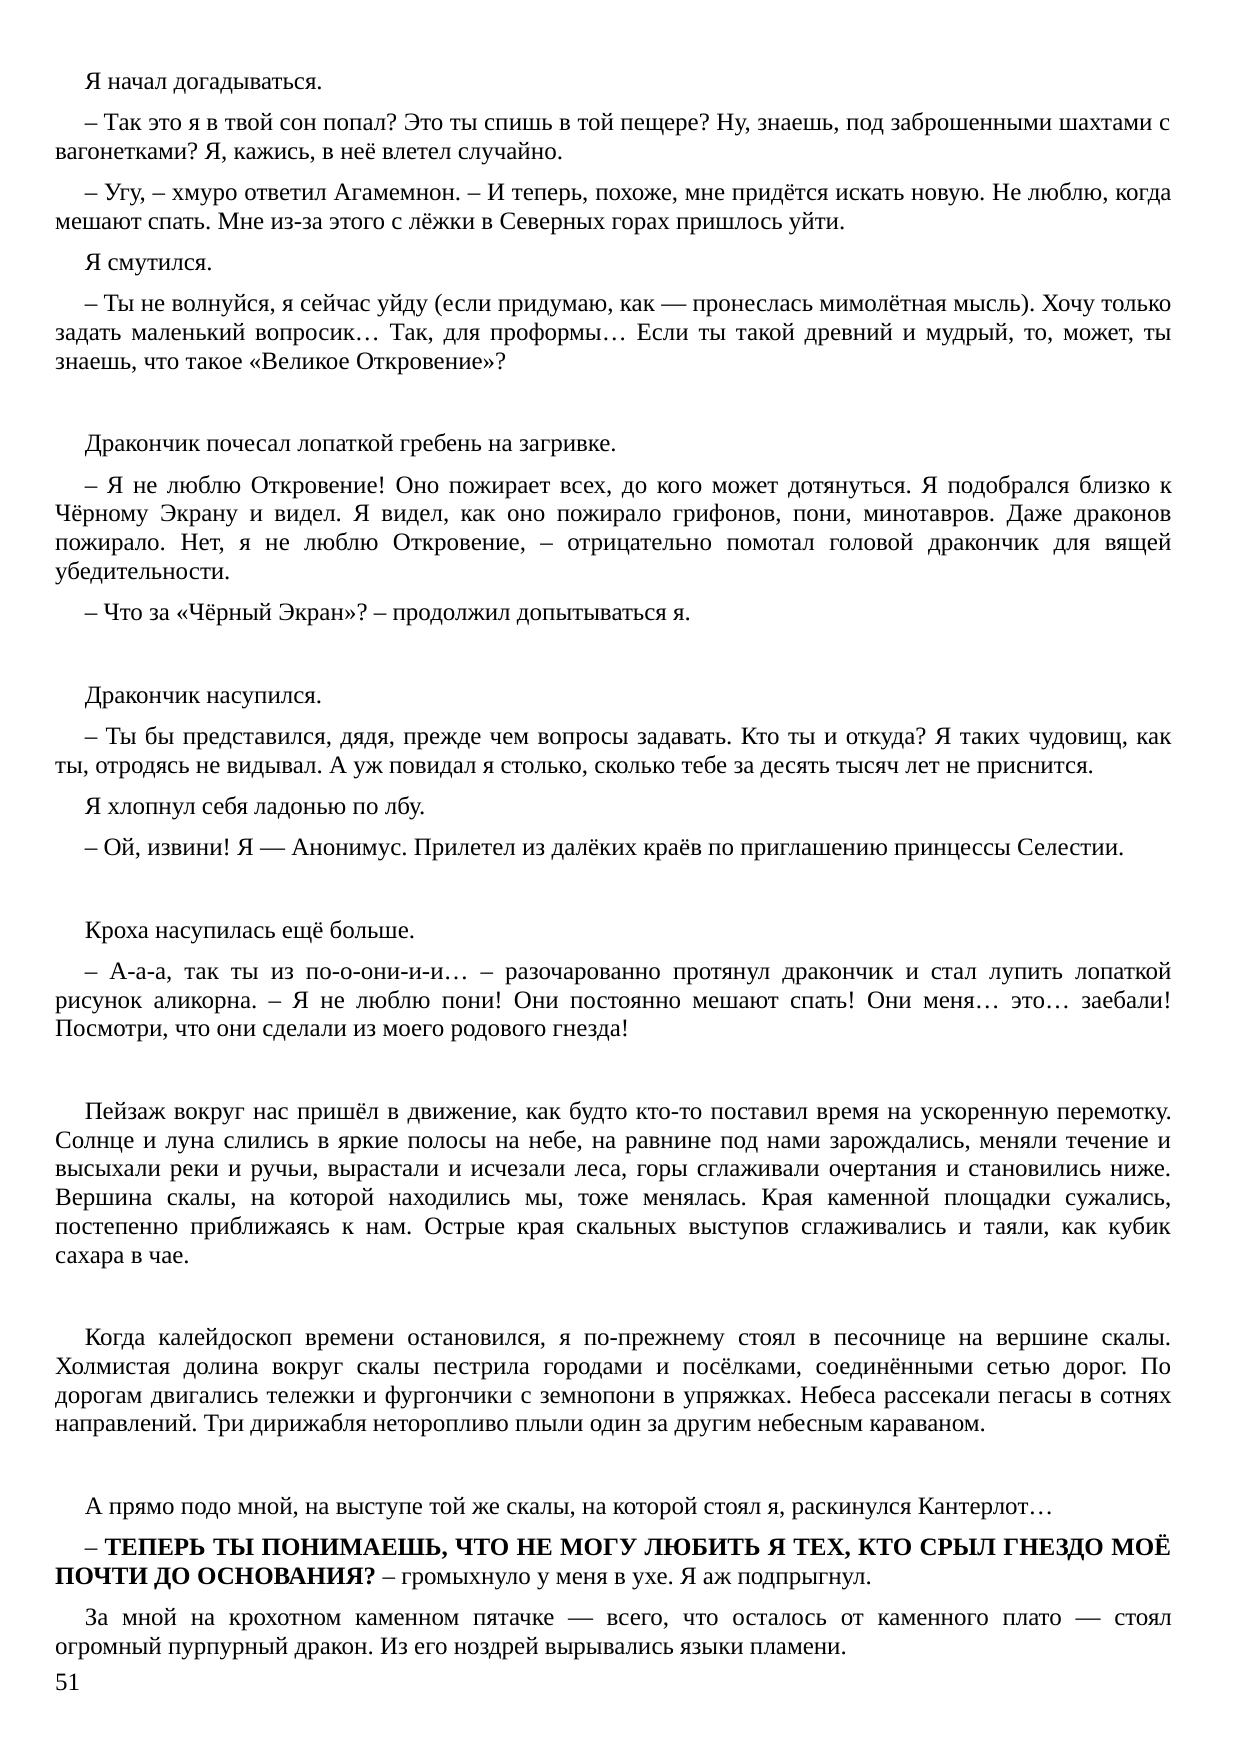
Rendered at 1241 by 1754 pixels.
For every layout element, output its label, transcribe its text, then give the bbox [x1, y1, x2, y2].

text А прямо подо мной, на выступе той же скалы, на которой стоял я, раскинулся Кантерлот… [55, 1491, 1173, 1520]
text Дракончик почесал лопаткой гребень на загривке. [55, 428, 1173, 457]
text – Ты не волнуйся, я сейчас уйду (если придумаю, как — пронеслась мимолётная мысль). Хочу только задать маленький вопросик… Так, для проформы… Если ты такой древний и мудрый, то, может, ты знаешь, что такое «Великое Откровение»? [55, 288, 1173, 375]
text – Я не люблю Откровение! Оно пожирает всех, до кого может дотянуться. Я подобрался близко к Чёрному Экрану и видел. Я видел, как оно пожирало грифонов, пони, минотавров. Даже драконов пожирало. Нет, я не люблю Откровение, – отрицательно помотал головой дракончик для вящей убедительности. [55, 470, 1173, 585]
text – Так это я в твой сон попал? Это ты спишь в той пещере? Ну, знаешь, под заброшенными шахтами с вагонетками? Я, кажись, в неё влетел случайно. [55, 107, 1173, 165]
text Я начал догадываться. [55, 66, 1173, 95]
text – Ты бы представился, дядя, прежде чем вопросы задавать. Кто ты и откуда? Я таких чудовищ, как ты, отродясь не видывал. А уж повидал я столько, сколько тебе за десять тысяч лет не приснится. [55, 721, 1173, 778]
text – ТЕПЕРЬ ТЫ ПОНИМАЕШЬ, ЧТО НЕ МОГУ ЛЮБИТЬ Я ТЕХ, КТО СРЫЛ ГНЕЗДО МОЁ ПОЧТИ ДО ОСНОВАНИЯ? – громыхнуло у меня в ухе. Я аж подпрыгнул. [55, 1532, 1173, 1590]
text Я хлопнул себя ладонью по лбу. [55, 791, 1173, 820]
text За мной на крохотном каменном пятачке — всего, что осталось от каменного плато — стоял огромный пурпурный дракон. Из его ноздрей вырывались языки пламени. [55, 1602, 1173, 1660]
text – Что за «Чёрный Экран»? – продолжил допытываться я. [55, 597, 1173, 626]
text Кроха насупилась ещё больше. [55, 915, 1173, 943]
text – Угу, – хмуро ответил Агамемнон. – И теперь, похоже, мне придётся искать новую. Не люблю, когда мешают спать. Мне из-за этого с лёжки в Северных горах пришлось уйти. [55, 177, 1173, 235]
text Я смутился. [55, 247, 1173, 276]
text Когда калейдоскоп времени остановился, я по-прежнему стоял в песочнице на вершине скалы. Холмистая долина вокруг скалы пестрила городами и посёлками, соединёнными сетью дорог. По дорогам двигались тележки и фургончики с земнопони в упряжках. Небеса рассекали пегасы в сотнях направлений. Три дирижабля неторопливо плыли один за другим небесным караваном. [55, 1322, 1173, 1437]
text – Ой, извини! Я — Анонимус. Прилетел из далёких краёв по приглашению принцессы Селестии. [55, 832, 1173, 861]
text Пейзаж вокруг нас пришёл в движение, как будто кто-то поставил время на ускоренную перемотку. Солнце и луна слились в яркие полосы на небе, на равнине под нами зарождались, меняли течение и высыхали реки и ручьи, вырастали и исчезали леса, горы сглаживали очертания и становились ниже. Вершина скалы, на которой находились мы, тоже менялась. Края каменной площадки сужались, постепенно приближаясь к нам. Острые края скальных выступов сглаживались и таяли, как кубик сахара в чае. [55, 1096, 1173, 1268]
text – А-а-а, так ты из по-о-они-и-и… – разочарованно протянул дракончик и стал лупить лопаткой рисунок аликорна. – Я не люблю пони! Они постоянно мешают спать! Они меня… это… заебали! Посмотри, что они сделали из моего родового гнезда! [55, 956, 1173, 1042]
text Дракончик насупился. [55, 680, 1173, 708]
